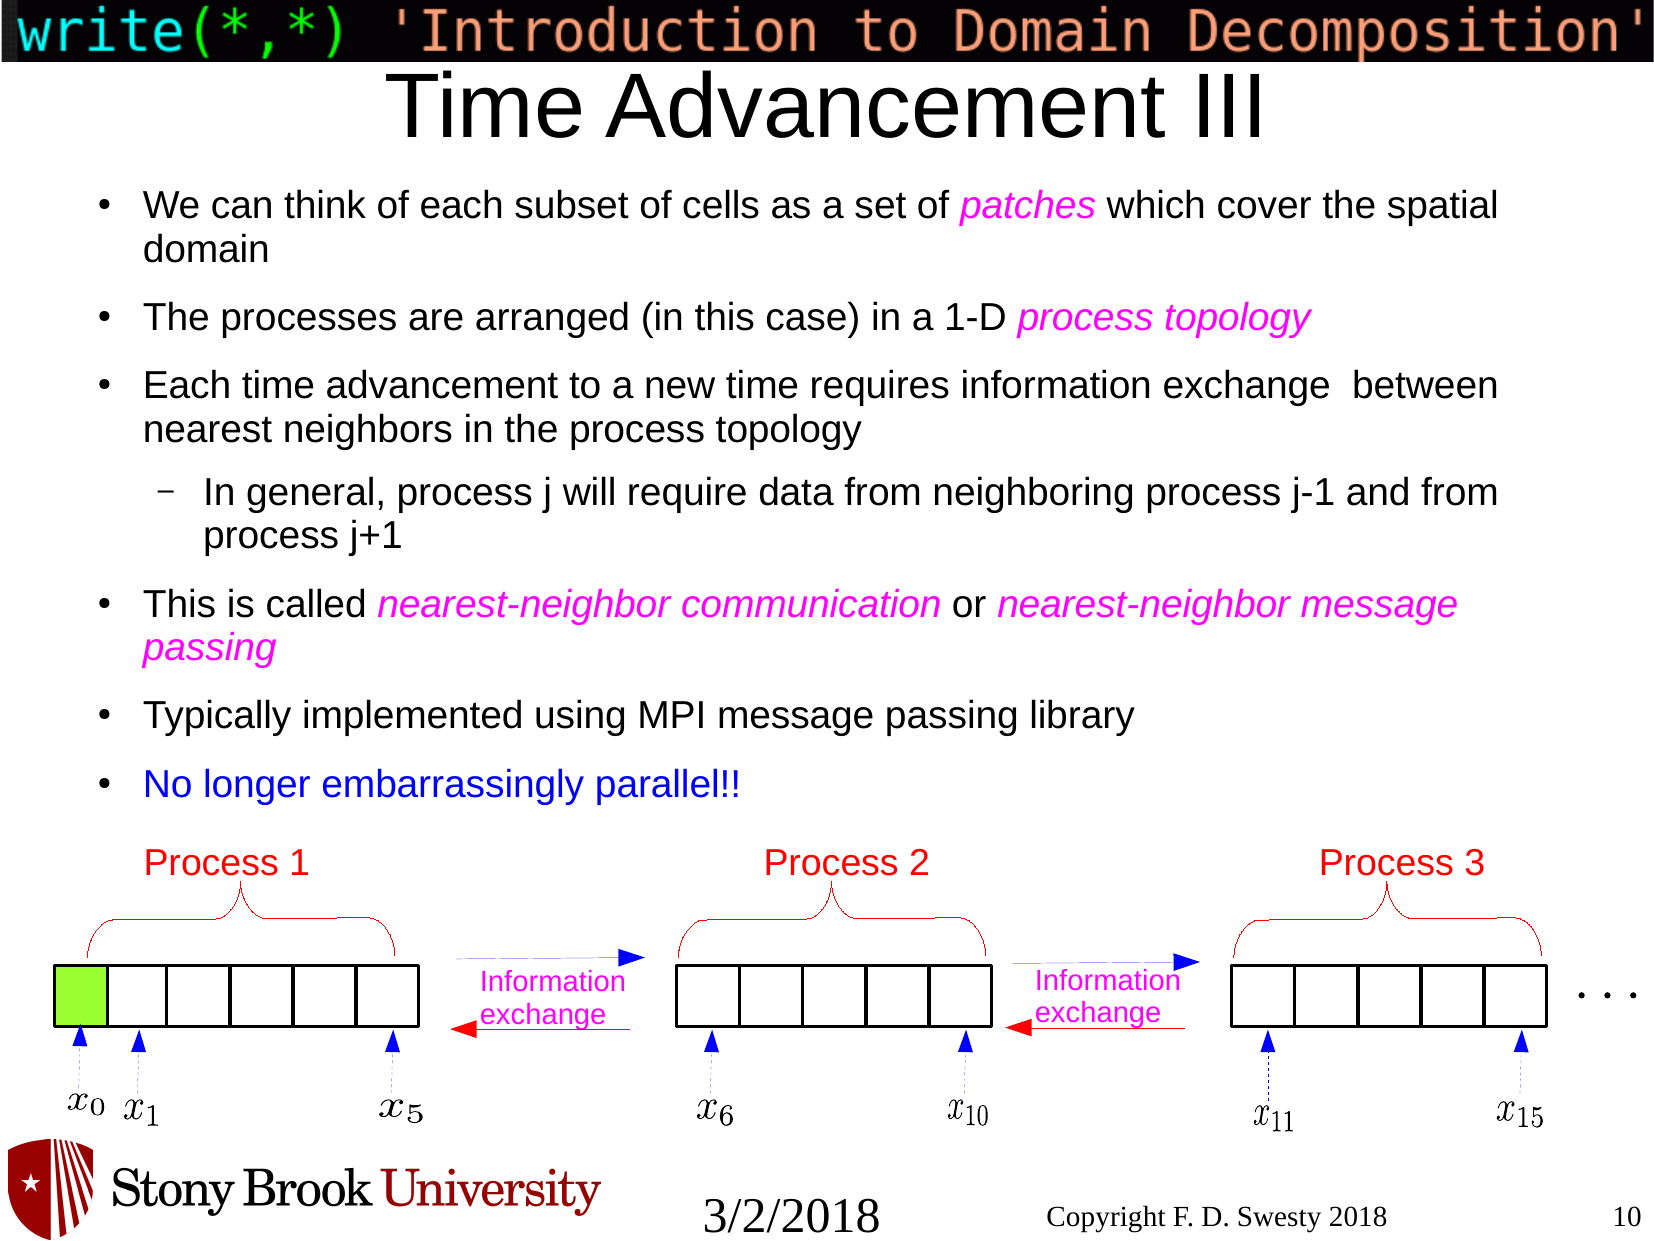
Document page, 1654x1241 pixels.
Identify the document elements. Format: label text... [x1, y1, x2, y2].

text_box Process 3 [1303, 834, 1559, 892]
text_box [377, 1099, 425, 1124]
text_box [1495, 1101, 1545, 1128]
list We can think of each subset of cells as a set of patches which cover the spatial domain The processes are arranged (in this case) in a 1-D process topology Each time advancement to a new time requires information exchange between nearest neighbors in the process topology In general, process j will require data from neighboring process j-1 and from process j+1 This is called nearest-neighbor communication or nearest-neighbor message passing Typically implemented using MPI message passing library No longer embarrassingly parallel!! [82, 183, 1571, 811]
picture [1, 0, 1654, 62]
text_box Information exchange [1020, 963, 1197, 1037]
text_box Process 2 [748, 834, 1004, 892]
title Time Advancement III [82, 2, 1571, 183]
text_box [676, 965, 992, 1027]
text_box [66, 1093, 106, 1116]
text_box [1231, 965, 1547, 1027]
text_box [1252, 1105, 1295, 1132]
text_box [1573, 992, 1642, 999]
text_box Information exchange [465, 958, 642, 1039]
text_box [695, 1099, 735, 1126]
text_box [947, 1099, 989, 1126]
text_box [54, 965, 419, 1027]
text_box Information exchange [1020, 956, 1173, 963]
picture [8, 1139, 601, 1240]
text_box [122, 1099, 161, 1126]
text_box Process 1 [128, 834, 384, 892]
